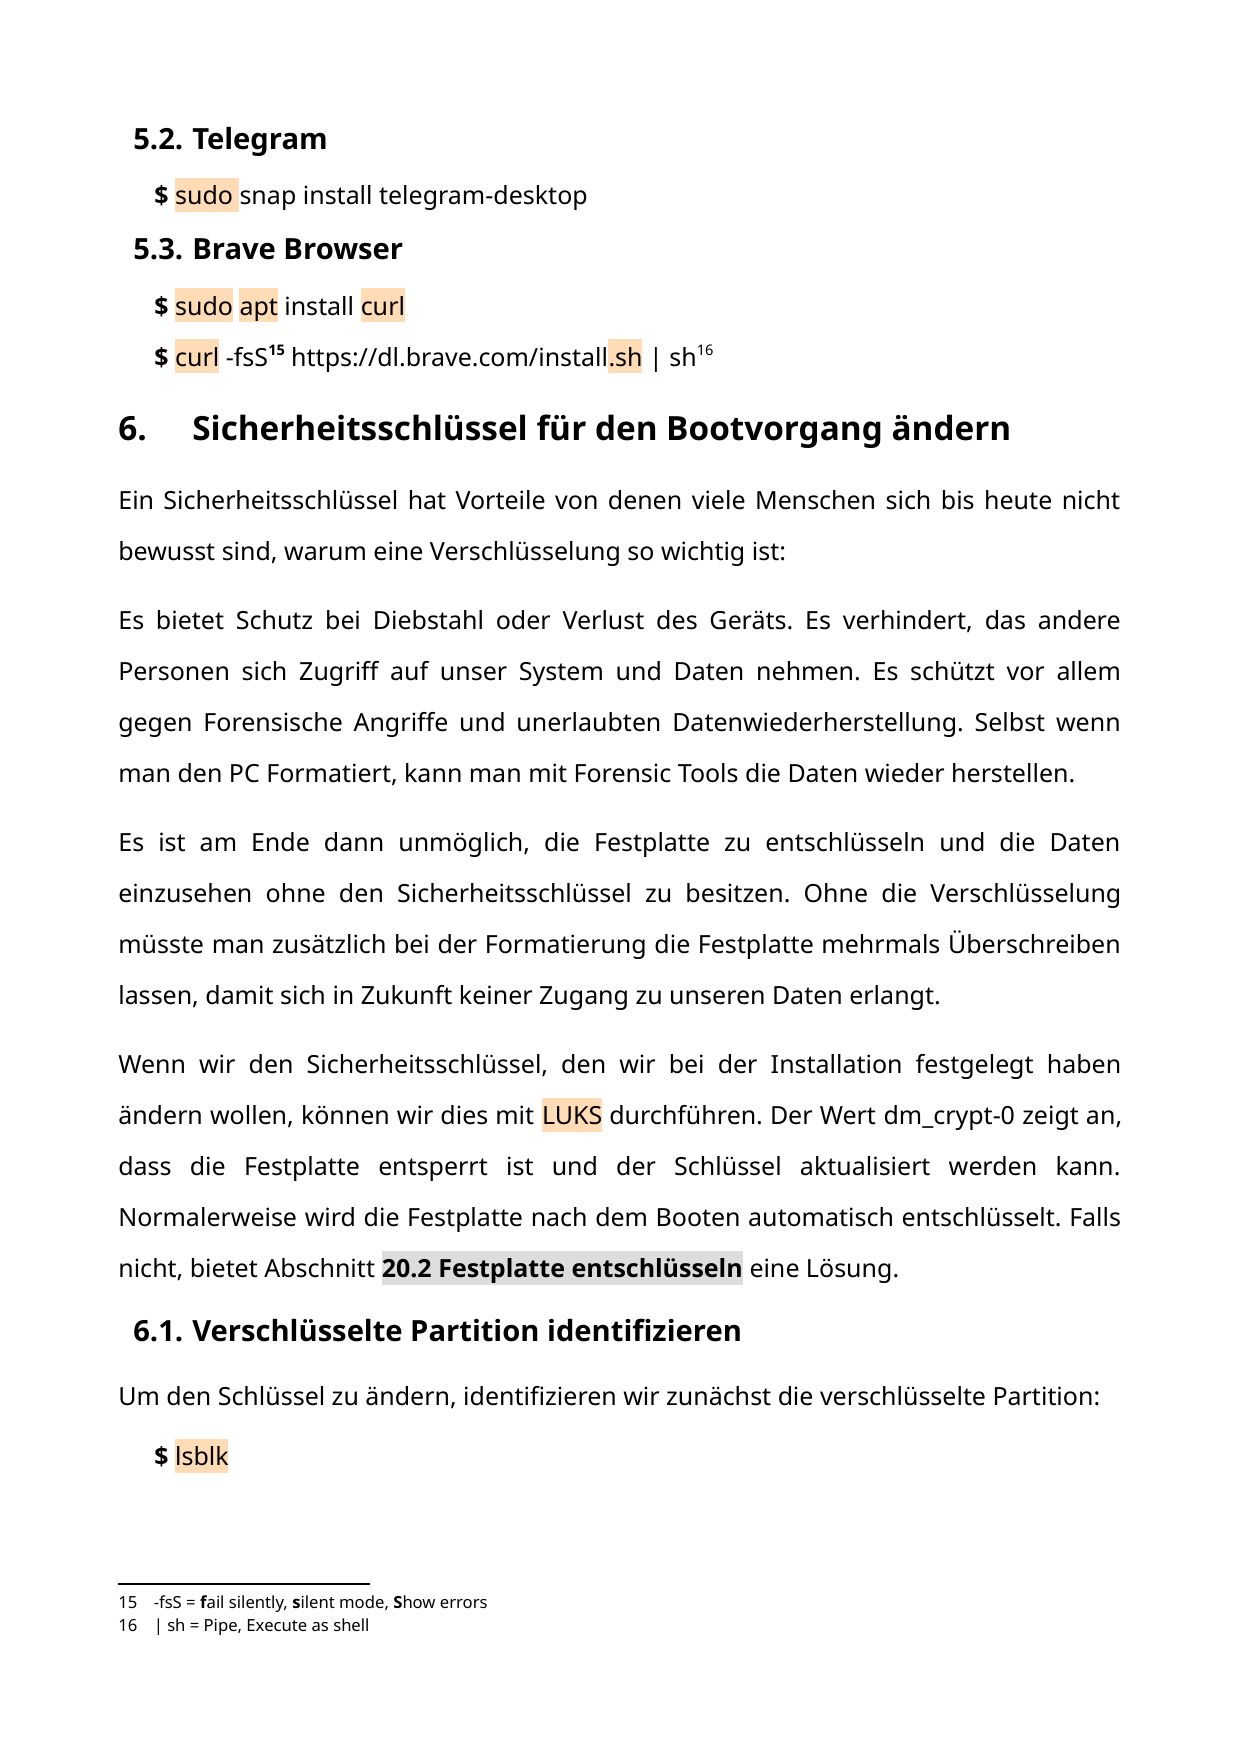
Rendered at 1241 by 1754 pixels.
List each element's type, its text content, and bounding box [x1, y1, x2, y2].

subtitle Telegram [118, 118, 1122, 158]
text Es bietet Schutz bei Diebstahl oder Verlust des Geräts. Es verhindert, das andere Personen sich Zugriff auf unser System und Daten nehmen. Es schützt vor allem gegen Forensische Angriffe und unerlaubten Datenwiederherstellung. Selbst wenn man den PC Formatiert, kann man mit Forensic Tools die Daten wieder herstellen. [118, 602, 1122, 789]
text $ sudo snap install telegram-desktop [154, 178, 1122, 212]
text $ curl -fsS https://dl.brave.com/install.sh | sh [154, 339, 1122, 373]
text Um den Schlüssel zu ändern, identifizieren wir zunächst die verschlüsselte Partition: [118, 1379, 1122, 1413]
text $ lsblk [154, 1439, 1122, 1473]
text Ein Sicherheitsschlüssel hat Vorteile von denen viele Menschen sich bis heute nicht bewusst sind, warum eine Verschlüsselung so wichtig ist: [118, 482, 1122, 567]
subtitle Brave Browser [118, 229, 1122, 268]
text $ sudo apt install curl [154, 288, 1122, 322]
text Wenn wir den Sicherheitsschlüssel, den wir bei der Installation festgelegt haben ändern wollen, können wir dies mit LUKS durchführen. Der Wert dm_crypt-0 zeigt an, dass die Festplatte entsperrt ist und der Schlüssel aktualisiert werden kann. Normalerweise wird die Festplatte nach dem Booten automatisch entschlüsselt. Falls nicht, bietet Abschnitt 21.2 Festplatte entschlüsseln eine Lösung. [118, 1046, 1122, 1285]
text -fsS = fail silently, silent mode, Show errors [118, 1590, 1122, 1613]
subtitle Verschlüsselte Partition identifizieren [118, 1311, 1122, 1350]
text Es ist am Ende dann unmöglich, die Festplatte zu entschlüsseln und die Daten einzusehen ohne den Sicherheitsschlüssel zu besitzen. Ohne die Verschlüsselung müsste man zusätzlich bei der Formatierung die Festplatte mehrmals Überschreiben lassen, damit sich in Zukunft keiner Zugang zu unseren Daten erlangt. [118, 824, 1122, 1012]
subtitle Sicherheitsschlüssel für den Bootvorgang ändern [118, 405, 1122, 451]
text | sh = Pipe, Execute as shell [118, 1613, 1122, 1636]
